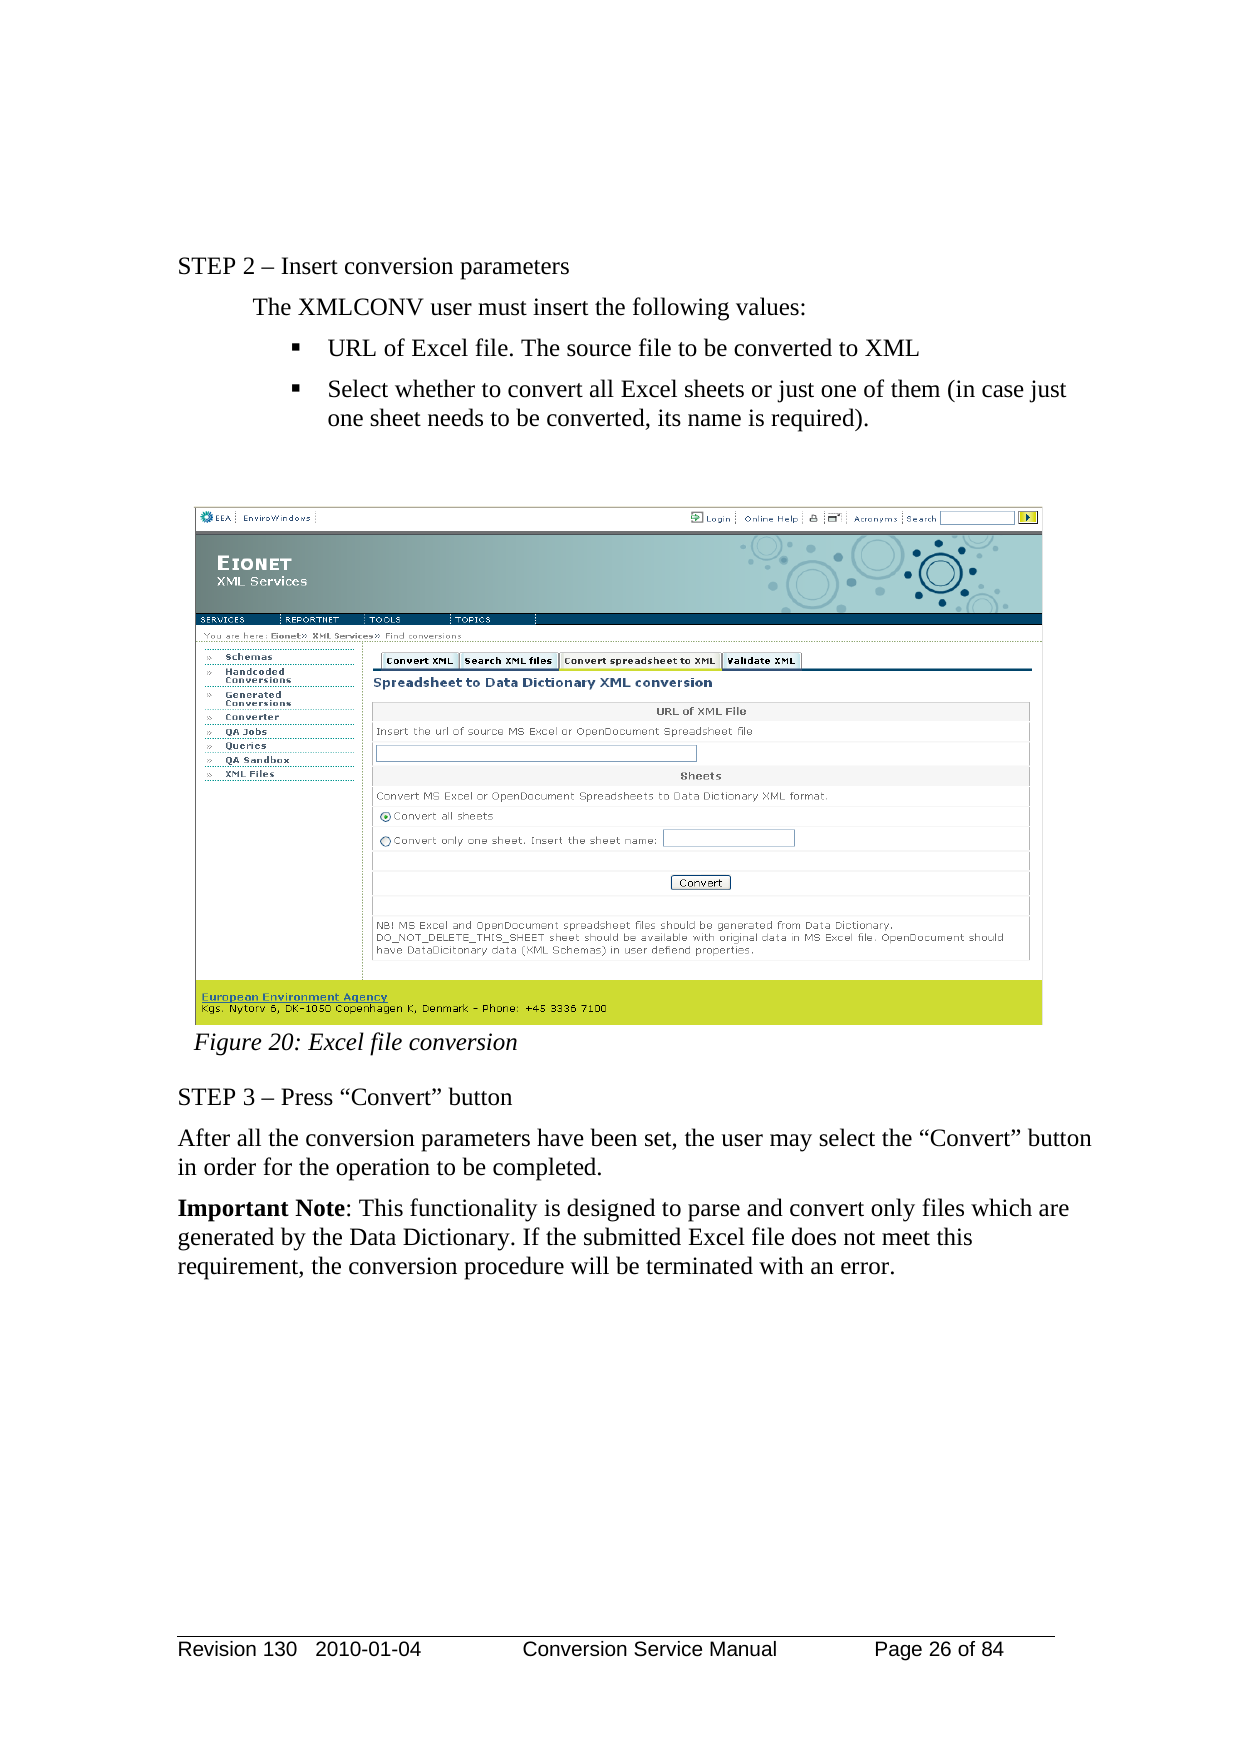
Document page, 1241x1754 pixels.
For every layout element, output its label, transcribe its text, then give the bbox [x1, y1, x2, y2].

list URL of Excel file. The source file to be converted to XML [290, 333, 1092, 362]
text Figure 20: Excel file conversion [194, 506, 1077, 1056]
text Important Note: This functionality is designed to parse and convert only files which are generated by the Data Dictionary. If the submitted Excel file does not meet this requirement, the conversion procedure will be terminated with an error. [177, 1193, 1092, 1280]
text The XMLCONV user must insert the following values: [177, 292, 1092, 321]
text STEP 2 – Insert conversion parameters [177, 251, 1092, 280]
list Select whether to convert all Excel sheets or just one of them (in case just one sheet needs to be converted, its name is required). [290, 373, 1092, 432]
text After all the conversion parameters have been set, the user may select the “Convert” button in order for the operation to be completed. [177, 1123, 1092, 1181]
text STEP 3 – Press “Convert” button [177, 1082, 1092, 1111]
